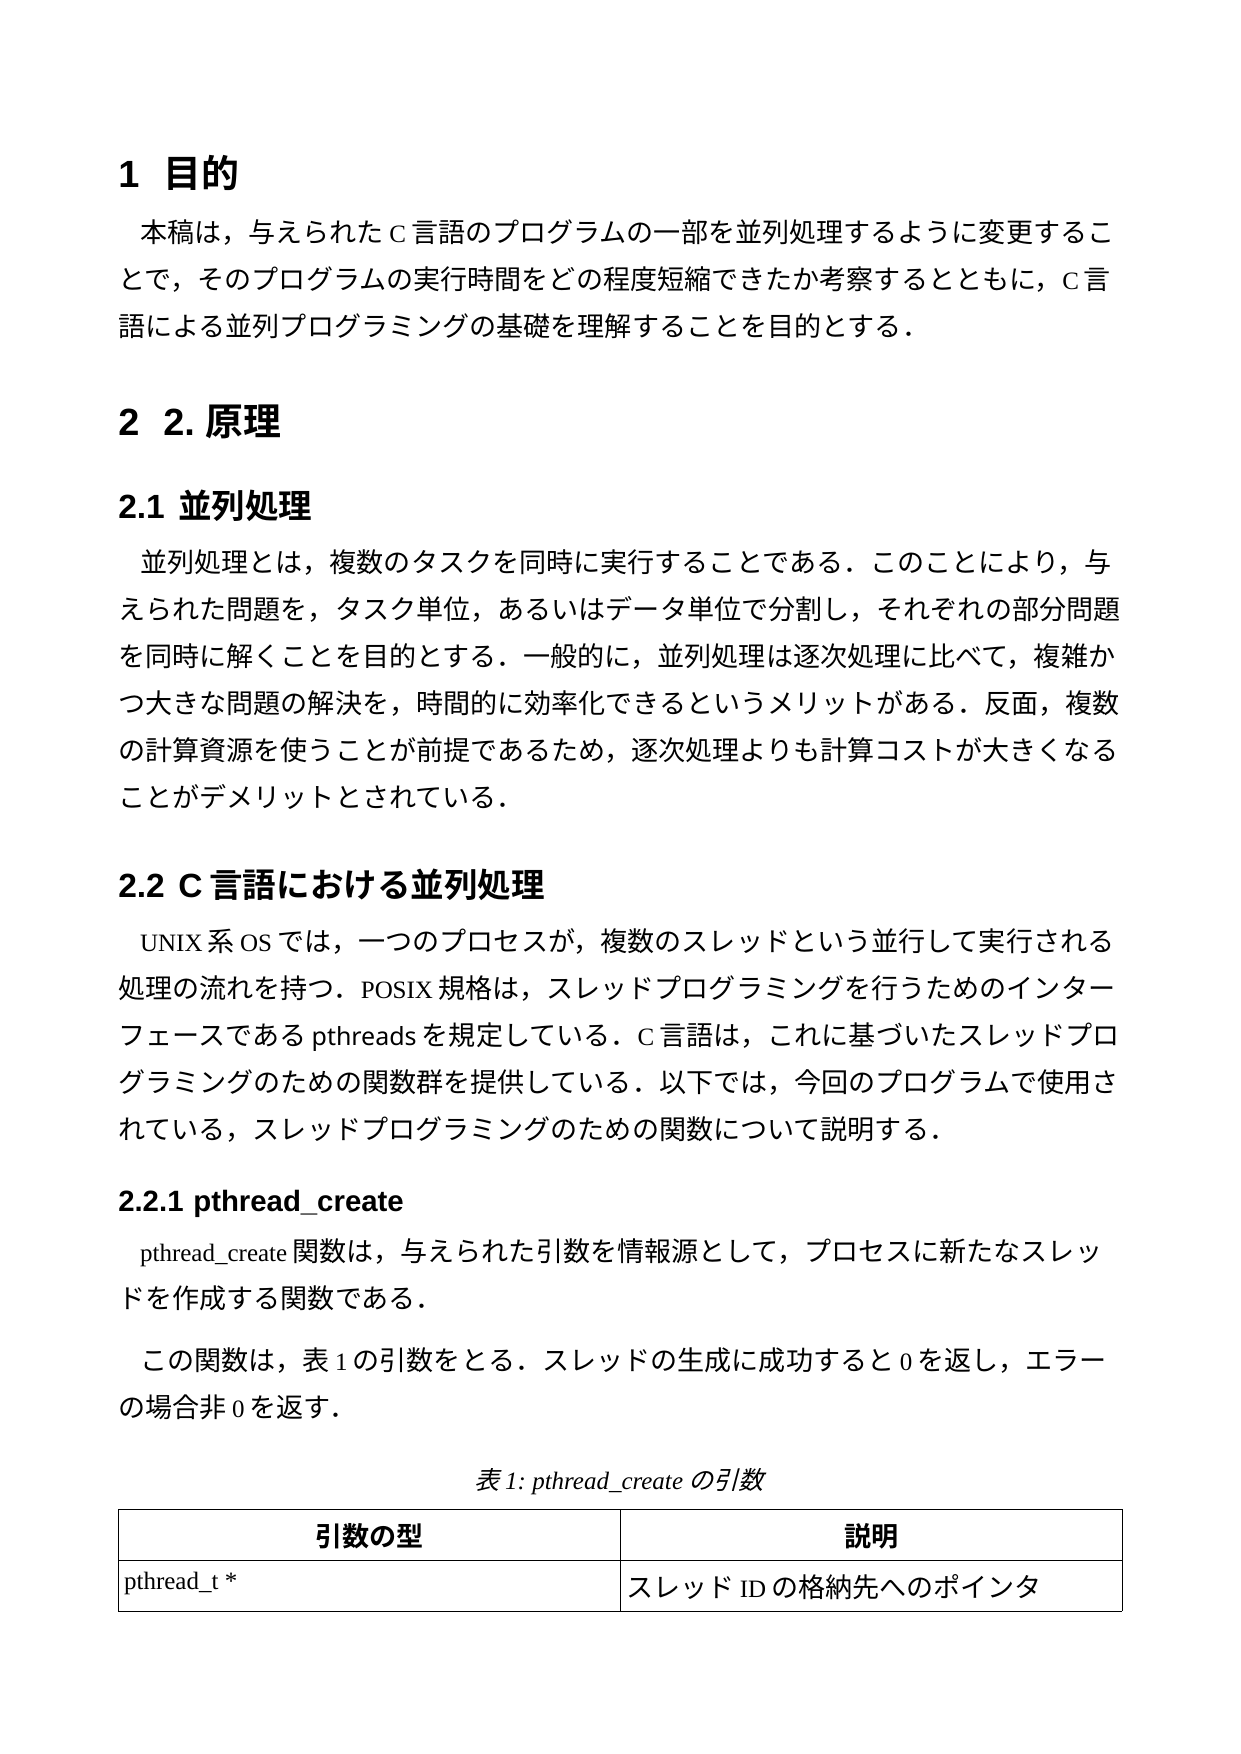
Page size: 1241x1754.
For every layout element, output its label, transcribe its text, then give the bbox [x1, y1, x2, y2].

text 並列処理とは，複数のタスクを同時に実行することである．このことにより，与えられた問題を，タスク単位，あるいはデータ単位で分割し，それぞれの部分問題を同時に解くことを目的とする．一般的に，並列処理は逐次処理に比べて，複雑かつ大きな問題の解決を，時間的に効率化できるというメリットがある．反面，複数の計算資源を使うことが前提であるため，逐次処理よりも計算コストが大きくなることがデメリットとされている． [118, 541, 1122, 815]
text 本稿は，与えられたC言語のプログラムの一部を並列処理するように変更することで，そのプログラムの実行時間をどの程度短縮できたか考察するとともに，C言語による並列プログラミングの基礎を理解することを目的とする． [118, 211, 1122, 344]
subtitle 並列処理 [118, 479, 1122, 528]
subtitle C言語における並列処理 [118, 858, 1122, 907]
text この関数は，表1の引数をとる．スレッドの生成に成功すると0を返し，エラーの場合非0を返す． [118, 1339, 1122, 1426]
table_cell スレッドIDの格納先へのポインタ [621, 1561, 1122, 1611]
table_cell pthread_t * [119, 1561, 620, 1611]
text 表 1: pthread_createの引数 [118, 1460, 1122, 1497]
subtitle 目的 [118, 143, 1122, 198]
table_header 説明 [621, 1510, 1122, 1560]
text pthread_create関数は，与えられた引数を情報源として，プロセスに新たなスレッドを作成する関数である． [118, 1230, 1122, 1317]
subtitle 2. 原理 [118, 391, 1122, 446]
table_header 引数の型 [119, 1510, 620, 1560]
subtitle pthread_create [118, 1184, 1122, 1218]
text UNIX系OSでは，一つのプロセスが，複数のスレッドという並行して実行される処理の流れを持つ．POSIX規格は，スレッドプログラミングを行うためのインターフェースであるpthreadsを規定している．C言語は，これに基づいたスレッドプログラミングのための関数群を提供している．以下では，今回のプログラムで使用されている，スレッドプログラミングのための関数について説明する． [118, 919, 1122, 1147]
